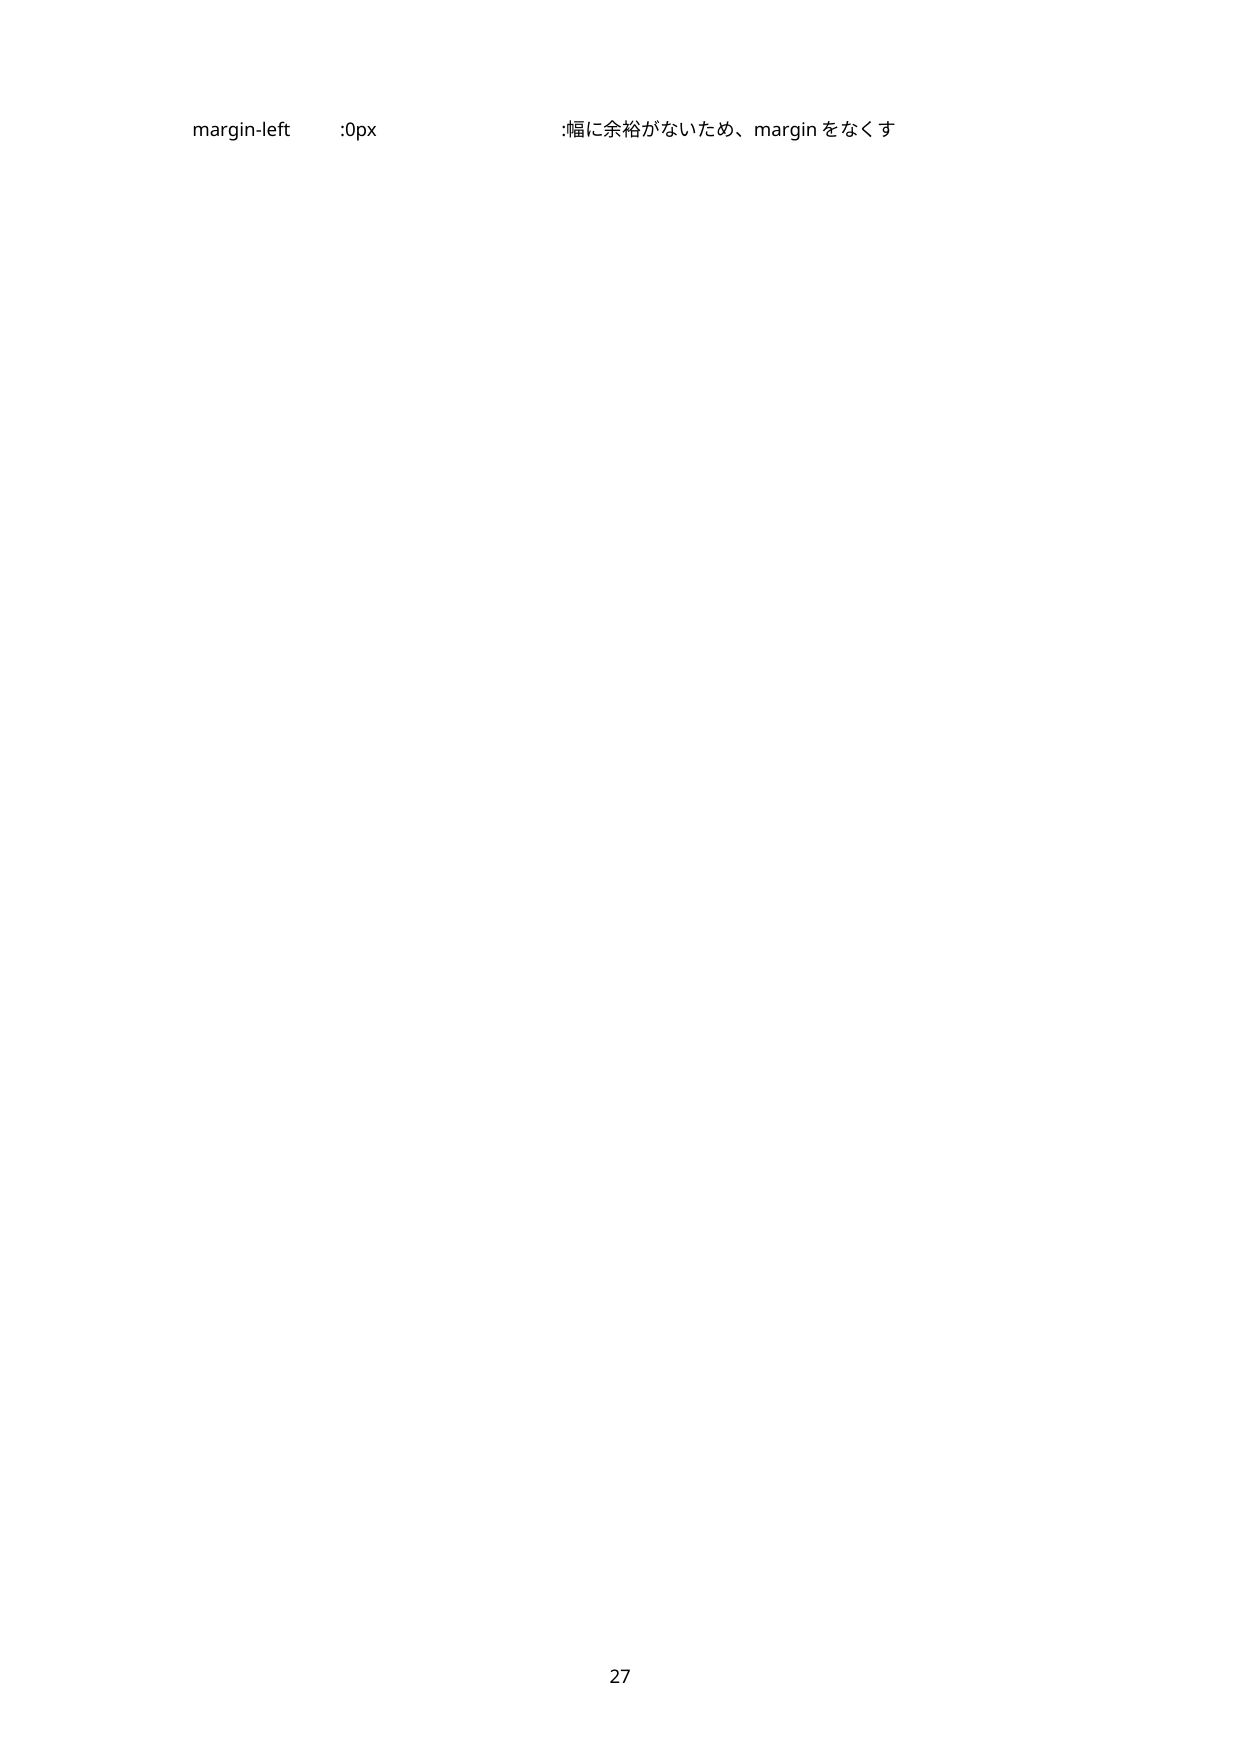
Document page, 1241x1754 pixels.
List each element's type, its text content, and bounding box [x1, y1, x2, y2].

text margin-left :0px :幅に余裕がないため、marginをなくす [118, 118, 1122, 141]
